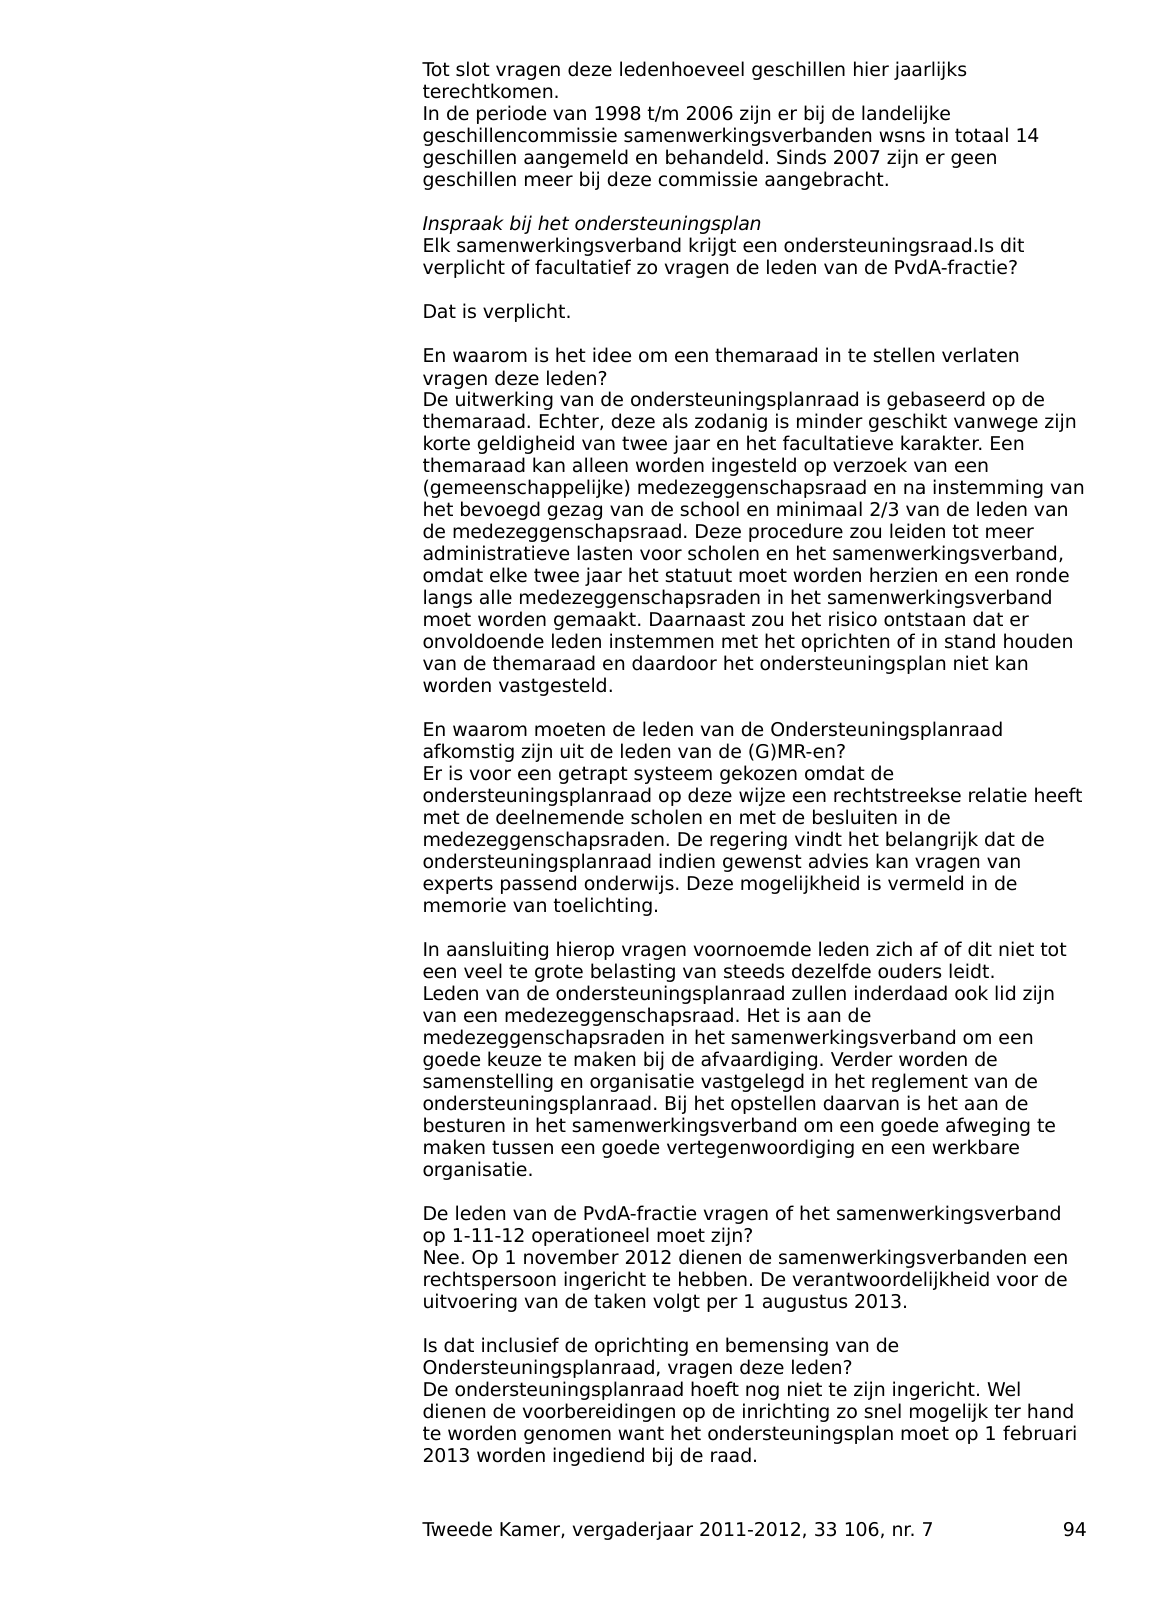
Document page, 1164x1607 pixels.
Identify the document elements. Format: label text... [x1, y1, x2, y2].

text In aansluiting hierop vragen voornoemde leden zich af of dit niet tot een veel te grote belasting van steeds dezelfde ouders leidt. [422, 939, 1087, 983]
text Elk samenwerkingsverband krijgt een ondersteuningsraad.Is dit verplicht of facultatief zo vragen de leden van de PvdA-fractie? [422, 235, 1087, 279]
text Nee. Op 1 november 2012 dienen de samenwerkingsverbanden een rechtspersoon ingericht te hebben. De verantwoordelijkheid voor de uitvoering van de taken volgt per 1 augustus 2013. [422, 1247, 1087, 1313]
text Er is voor een getrapt systeem gekozen omdat de ondersteuningsplanraad op deze wijze een rechtstreekse relatie heeft met de deelnemende scholen en met de besluiten in de medezeggenschapsraden. De regering vindt het belangrijk dat de ondersteuningsplanraad indien gewenst advies kan vragen van experts passend onderwijs. Deze mogelijkheid is vermeld in de memorie van toelichting. [422, 763, 1087, 917]
subtitle Inspraak bij het ondersteuningsplan [422, 213, 1087, 235]
text Is dat inclusief de oprichting en bemensing van de Ondersteuningsplanraad, vragen deze leden? [422, 1335, 1087, 1379]
text Dat is verplicht. [422, 301, 1087, 323]
text En waarom is het idee om een themaraad in te stellen verlaten vragen deze leden? [422, 345, 1087, 389]
text En waarom moeten de leden van de Ondersteuningsplanraad afkomstig zijn uit de leden van de (G)MR-en? [422, 719, 1087, 763]
text Tot slot vragen deze ledenhoeveel geschillen hier jaarlijks terechtkomen. [422, 59, 1087, 103]
text Leden van de ondersteuningsplanraad zullen inderdaad ook lid zijn van een medezeggenschapsraad. Het is aan de medezeggenschapsraden in het samenwerkingsverband om een goede keuze te maken bij de afvaardiging. Verder worden de samenstelling en organisatie vastgelegd in het reglement van de ondersteuningsplanraad. Bij het opstellen daarvan is het aan de besturen in het samenwerkingsverband om een goede afweging te maken tussen een goede vertegenwoordiging en een werkbare organisatie. [422, 983, 1087, 1181]
text In de periode van 1998 t/m 2006 zijn er bij de landelijke geschillencommissie samenwerkingsverbanden wsns in totaal 14 geschillen aangemeld en behandeld. Sinds 2007 zijn er geen geschillen meer bij deze commissie aangebracht. [422, 103, 1087, 191]
text De uitwerking van de ondersteuningsplanraad is gebaseerd op de themaraad. Echter, deze als zodanig is minder geschikt vanwege zijn korte geldigheid van twee jaar en het facultatieve karakter. Een themaraad kan alleen worden ingesteld op verzoek van een (gemeenschappelijke) medezeggenschapsraad en na instemming van het bevoegd gezag van de school en minimaal 2/3 van de leden van de medezeggenschapsraad. Deze procedure zou leiden tot meer administratieve lasten voor scholen en het samenwerkingsverband, omdat elke twee jaar het statuut moet worden herzien en een ronde langs alle medezeggenschapsraden in het samenwerkingsverband moet worden gemaakt. Daarnaast zou het risico ontstaan dat er onvoldoende leden instemmen met het oprichten of in stand houden van de themaraad en daardoor het ondersteuningsplan niet kan worden vastgesteld. [422, 389, 1087, 697]
text De leden van de PvdA-fractie vragen of het samenwerkingsverband op 1-11-12 operationeel moet zijn? [422, 1203, 1087, 1247]
text De ondersteuningsplanraad hoeft nog niet te zijn ingericht. Wel dienen de voorbereidingen op de inrichting zo snel mogelijk ter hand te worden genomen want het ondersteuningsplan moet op 1 februari 2013 worden ingediend bij de raad. [422, 1379, 1087, 1467]
